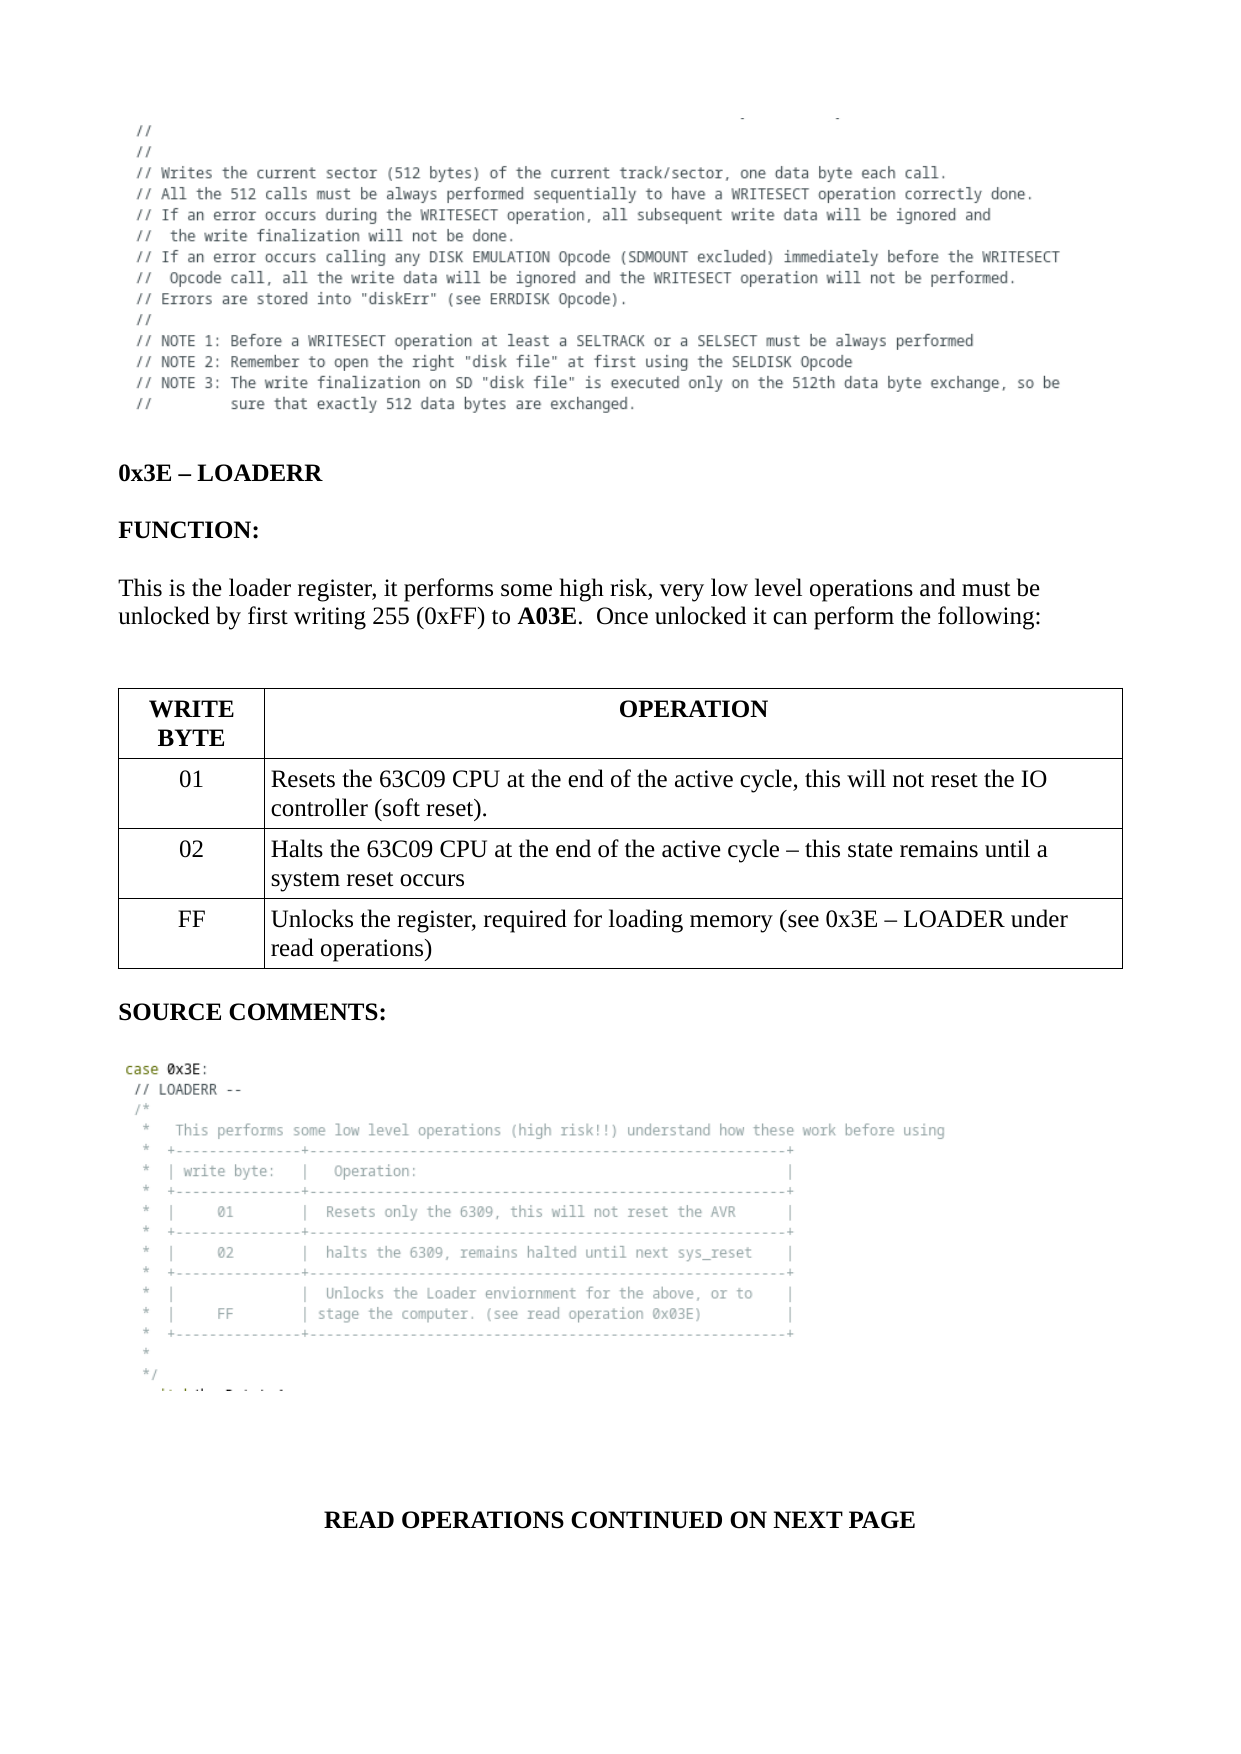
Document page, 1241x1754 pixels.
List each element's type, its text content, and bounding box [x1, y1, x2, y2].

table_header WRITE BYTE [119, 689, 264, 758]
picture [118, 1055, 1123, 1391]
picture [118, 118, 1123, 429]
text SOURCE COMMENTS: [118, 997, 1122, 1026]
table_cell FF [119, 899, 264, 968]
text READ OPERATIONS CONTINUED ON NEXT PAGE [118, 1505, 1122, 1534]
text FUNCTION: [118, 515, 1122, 544]
text 0x3E – LOADERR [118, 458, 1122, 486]
table_cell Unlocks the register, required for loading memory (see 0x3E – LOADER under read operations) [265, 899, 1122, 968]
table_cell 01 [119, 759, 264, 828]
table_header OPERATION [265, 689, 1122, 758]
table_cell Halts the 63C09 CPU at the end of the active cycle – this state remains until a system reset occurs [265, 829, 1122, 898]
table_cell 02 [119, 829, 264, 898]
table_cell Resets the 63C09 CPU at the end of the active cycle, this will not reset the IO controller (soft reset). [265, 759, 1122, 828]
text This is the loader register, it performs some high risk, very low level operations and must be unlocked by first writing 255 (0xFF) to A03E. Once unlocked it can perform the following: [118, 573, 1122, 630]
